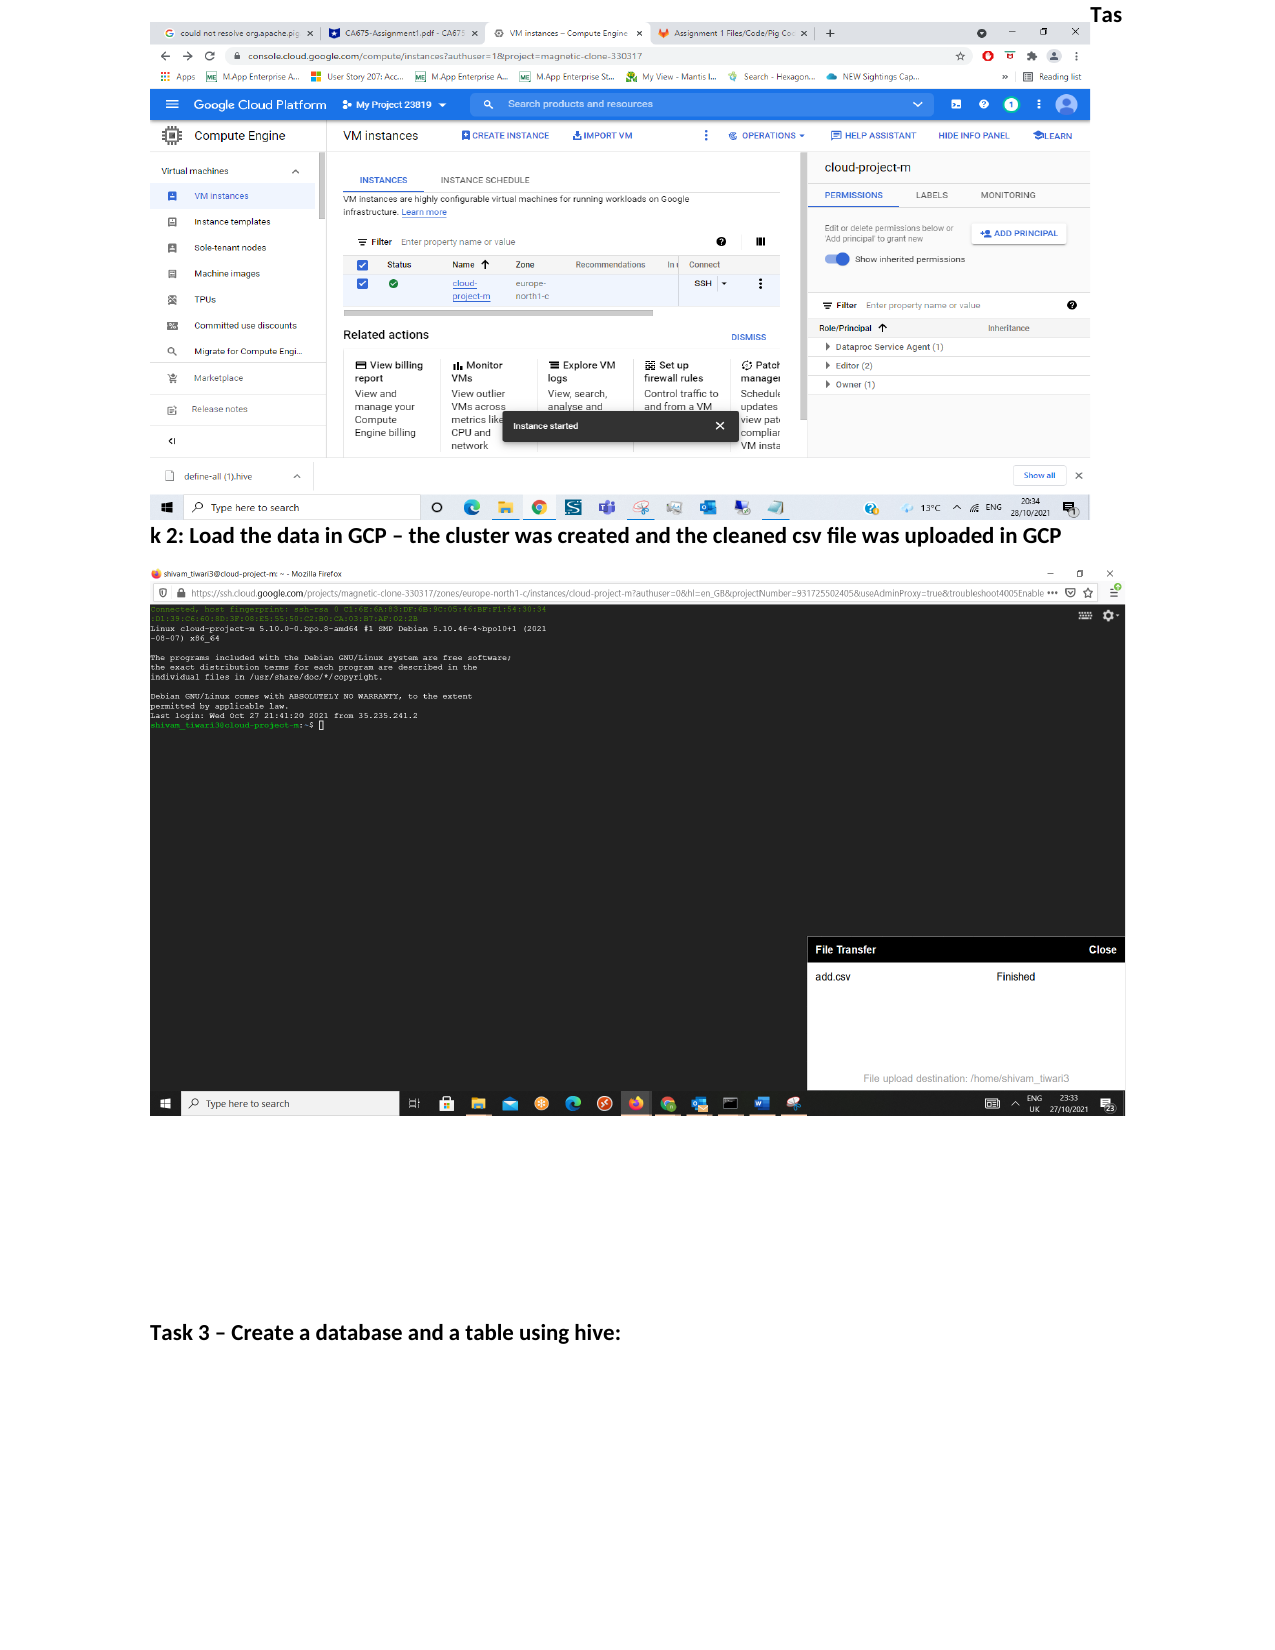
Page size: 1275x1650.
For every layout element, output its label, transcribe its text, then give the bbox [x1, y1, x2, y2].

text Task 3 – Create a database and a table using hive: [150, 1318, 1125, 1346]
text Task 2: Load the data in GCP – the cluster was created and the cleaned csv file was uploaded in GCP [150, 0, 1125, 549]
